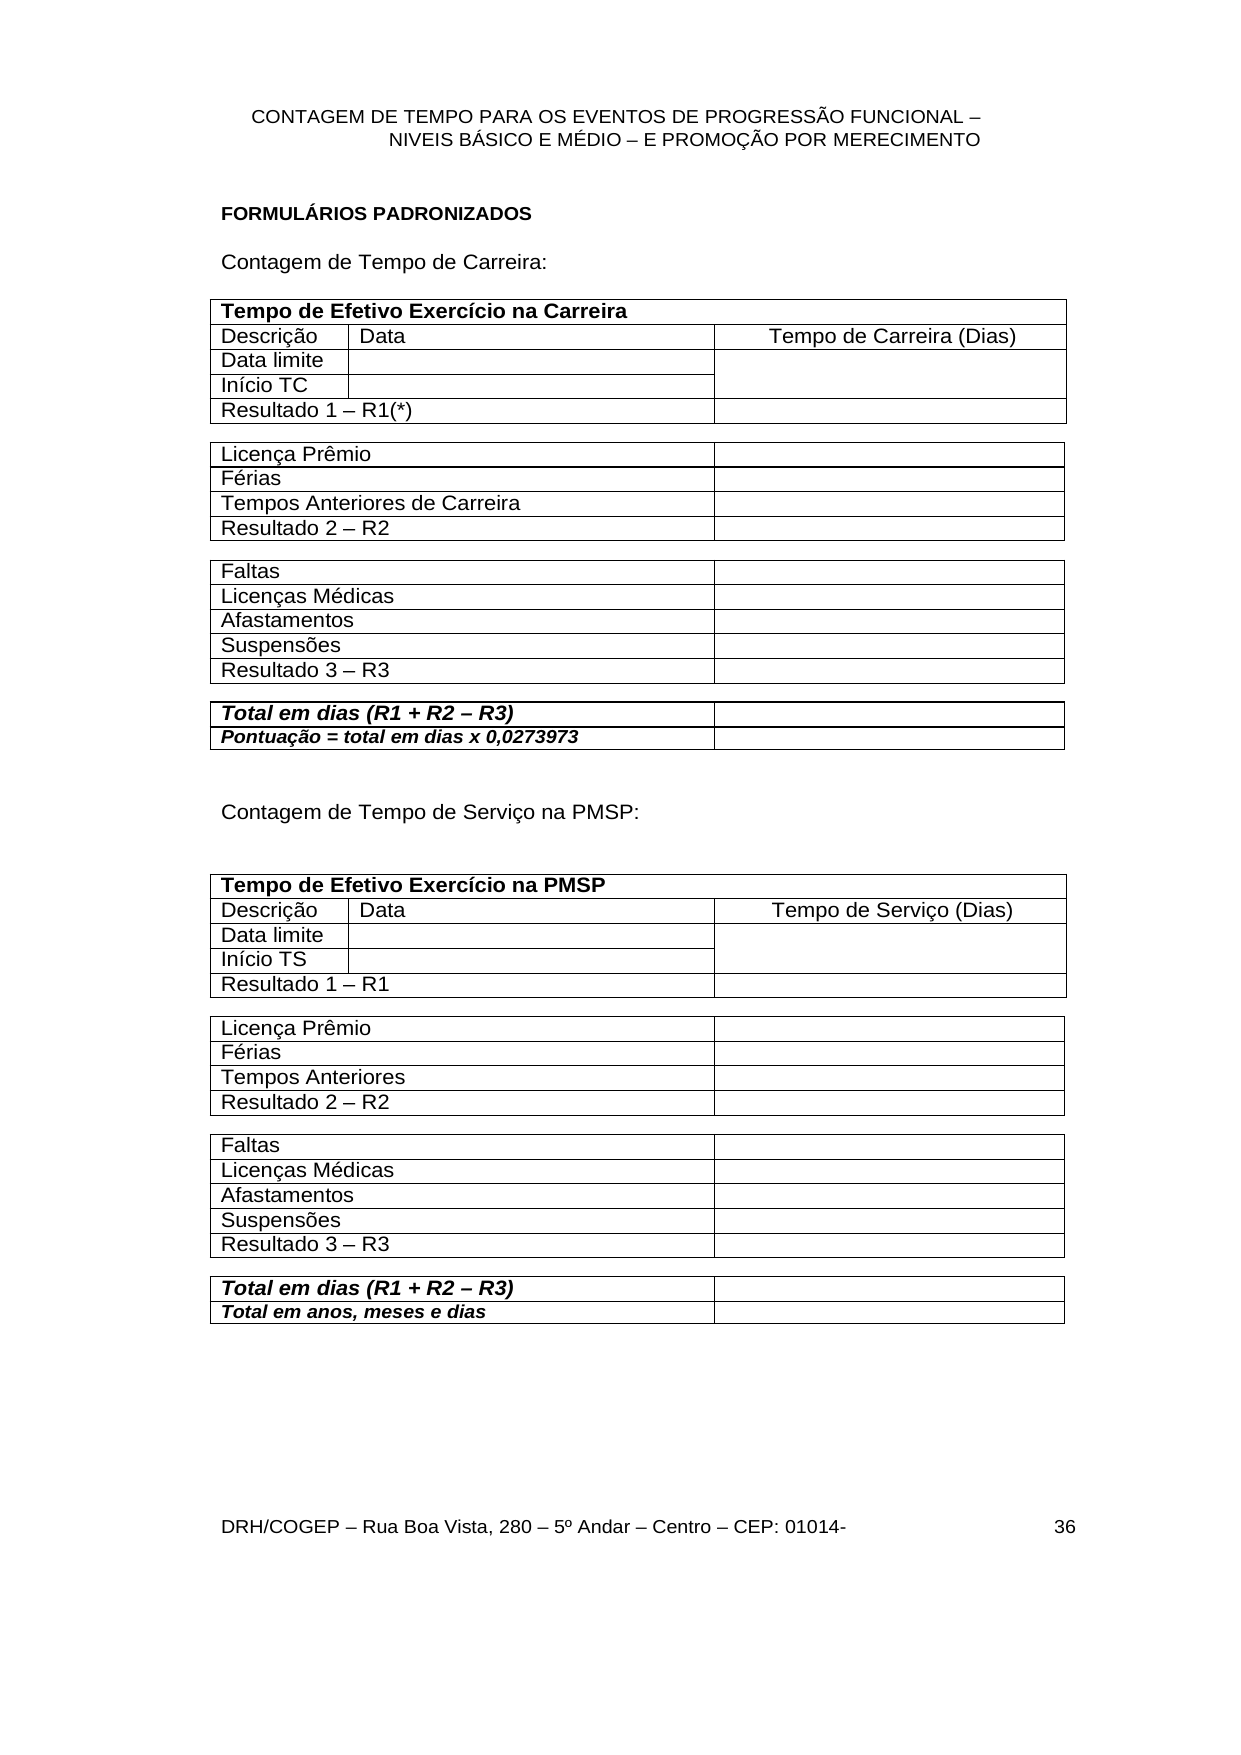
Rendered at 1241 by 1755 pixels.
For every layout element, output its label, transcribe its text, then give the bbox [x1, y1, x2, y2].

table_cell Tempo de Serviço (Dias) [715, 899, 1066, 923]
table_cell [715, 399, 1066, 423]
table_cell Férias [211, 468, 714, 491]
table_cell Resultado 2 – R2 [211, 1091, 714, 1115]
table_cell Descrição [211, 899, 348, 923]
table_header [715, 443, 1064, 466]
table_cell Suspensões [211, 1209, 714, 1232]
table_header [715, 1277, 1064, 1301]
table_cell Licenças Médicas [211, 585, 714, 609]
table_cell [715, 1302, 1064, 1323]
table_cell Tempo de Carreira (Dias) [715, 325, 1066, 349]
table_cell Resultado 3 – R3 [211, 659, 714, 683]
table_cell [715, 585, 1064, 609]
text Contagem de Tempo de Serviço na PMSP: [221, 800, 1228, 824]
table_cell Tempos Anteriores [211, 1066, 714, 1090]
table_cell [715, 1209, 1064, 1232]
text Contagem de Tempo de Carreira: [221, 250, 1228, 274]
table_cell Pontuação = total em dias x 0,0273973 [211, 728, 714, 749]
table_cell Tempos Anteriores de Carreira [211, 492, 714, 516]
table_cell Total em anos, meses e dias [211, 1302, 714, 1323]
table_cell [715, 924, 1066, 972]
table_cell [715, 728, 1064, 749]
table_cell [349, 949, 714, 972]
table_cell Data [349, 325, 714, 349]
table_cell [715, 974, 1066, 997]
table_cell [715, 1042, 1064, 1065]
table_header [715, 1017, 1064, 1041]
table_header Tempo de Efetivo Exercício na Carreira [211, 300, 1066, 324]
subtitle FORMULÁRIOS PADRONIZADOS [221, 203, 1228, 224]
table_cell Início TC [211, 375, 348, 398]
table_cell Resultado 3 – R3 [211, 1234, 714, 1257]
table_cell Resultado 1 – R1(*) [211, 399, 714, 423]
table_cell Licenças Médicas [211, 1160, 714, 1183]
table_cell Data [349, 899, 714, 923]
table_cell Suspensões [211, 634, 714, 658]
table_header Licença Prêmio [211, 1017, 714, 1041]
table_header Faltas [211, 1135, 714, 1158]
table_header [715, 703, 1064, 726]
table_header Total em dias (R1 + R2 – R3) [211, 1277, 714, 1301]
table_cell Resultado 1 – R1 [211, 974, 714, 997]
table_cell [715, 492, 1064, 516]
table_cell Afastamentos [211, 610, 714, 633]
table_cell Resultado 2 – R2 [211, 517, 714, 540]
table_header Tempo de Efetivo Exercício na PMSP [211, 875, 1066, 898]
table_cell Descrição [211, 325, 348, 349]
table_cell [349, 350, 714, 373]
table_cell Férias [211, 1042, 714, 1065]
table_cell [715, 1234, 1064, 1257]
table_header Licença Prêmio [211, 443, 714, 466]
table_cell [715, 517, 1064, 540]
table_cell [715, 634, 1064, 658]
table_header [715, 561, 1064, 584]
table_cell [715, 468, 1064, 491]
table_header Total em dias (R1 + R2 – R3) [211, 703, 714, 726]
table_header [715, 1135, 1064, 1158]
table_cell [715, 1160, 1064, 1183]
table_cell [349, 924, 714, 948]
table_cell [715, 610, 1064, 633]
table_cell Data limite [211, 350, 348, 373]
table_cell [715, 1066, 1064, 1090]
table_cell [715, 1091, 1064, 1115]
table_header Faltas [211, 561, 714, 584]
table_cell Data limite [211, 924, 348, 948]
table_cell [715, 350, 1066, 398]
table_cell Afastamentos [211, 1184, 714, 1208]
table_cell [349, 375, 714, 398]
table_cell [715, 659, 1064, 683]
table_cell [715, 1184, 1064, 1208]
table_cell Início TS [211, 949, 348, 972]
